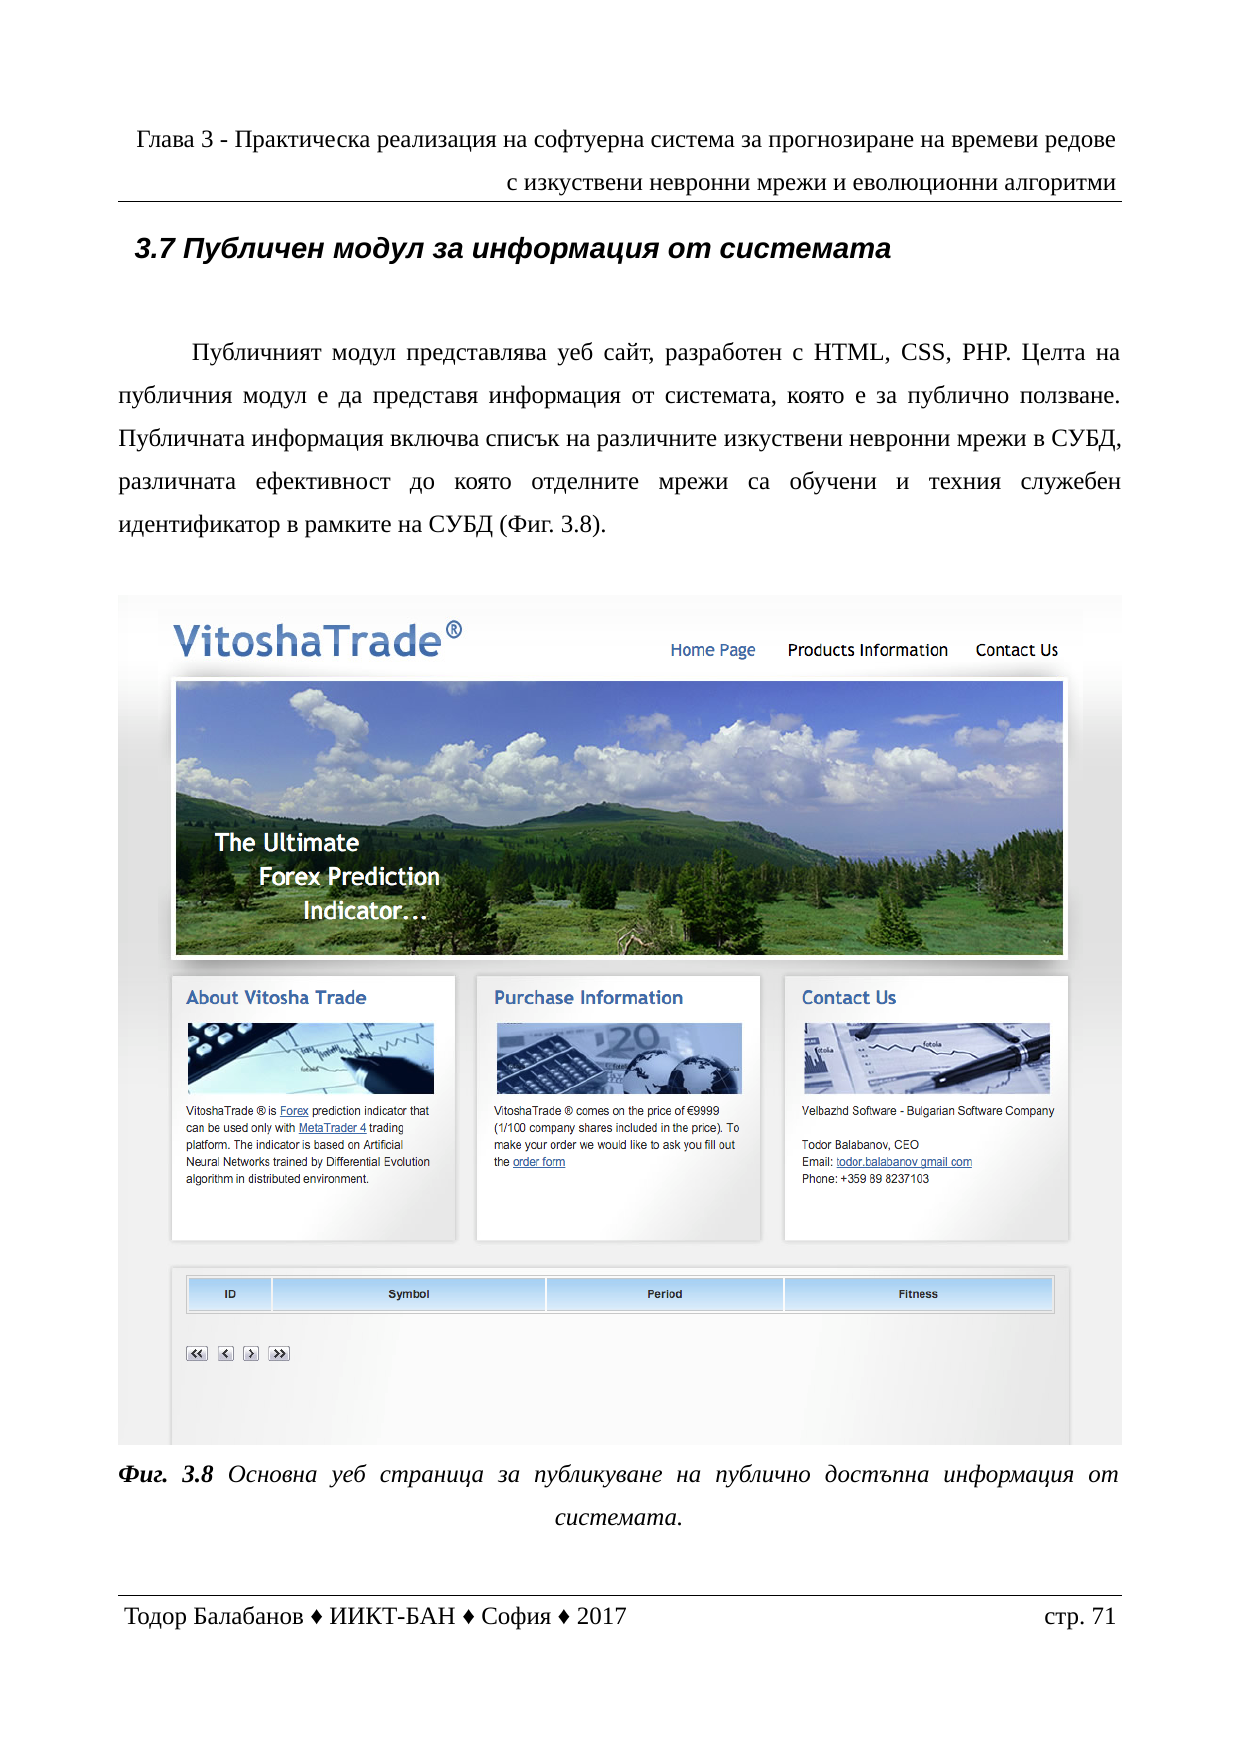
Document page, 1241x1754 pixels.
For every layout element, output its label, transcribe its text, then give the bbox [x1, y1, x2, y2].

subtitle 3.7 Публичен модул за информация от системата [118, 231, 1122, 264]
picture [118, 595, 1122, 1445]
text Публичният модул представлява уеб сайт, разработен с HTML, CSS, PHP. Целта на публичния модул е да представя информация от системата, която е за публично ползване. Публичната информация включва списък на различните изкуствени невронни мрежи в СУБД, различната ефективност до която отделните мрежи са обучени и техния служебен идентификатор в рамките на СУБД (Фиг. 3.8). [118, 337, 1122, 538]
text Фиг. 3.8 Основна уеб страница за публикуване на публично достъпна информация от системата. [118, 1445, 1122, 1531]
